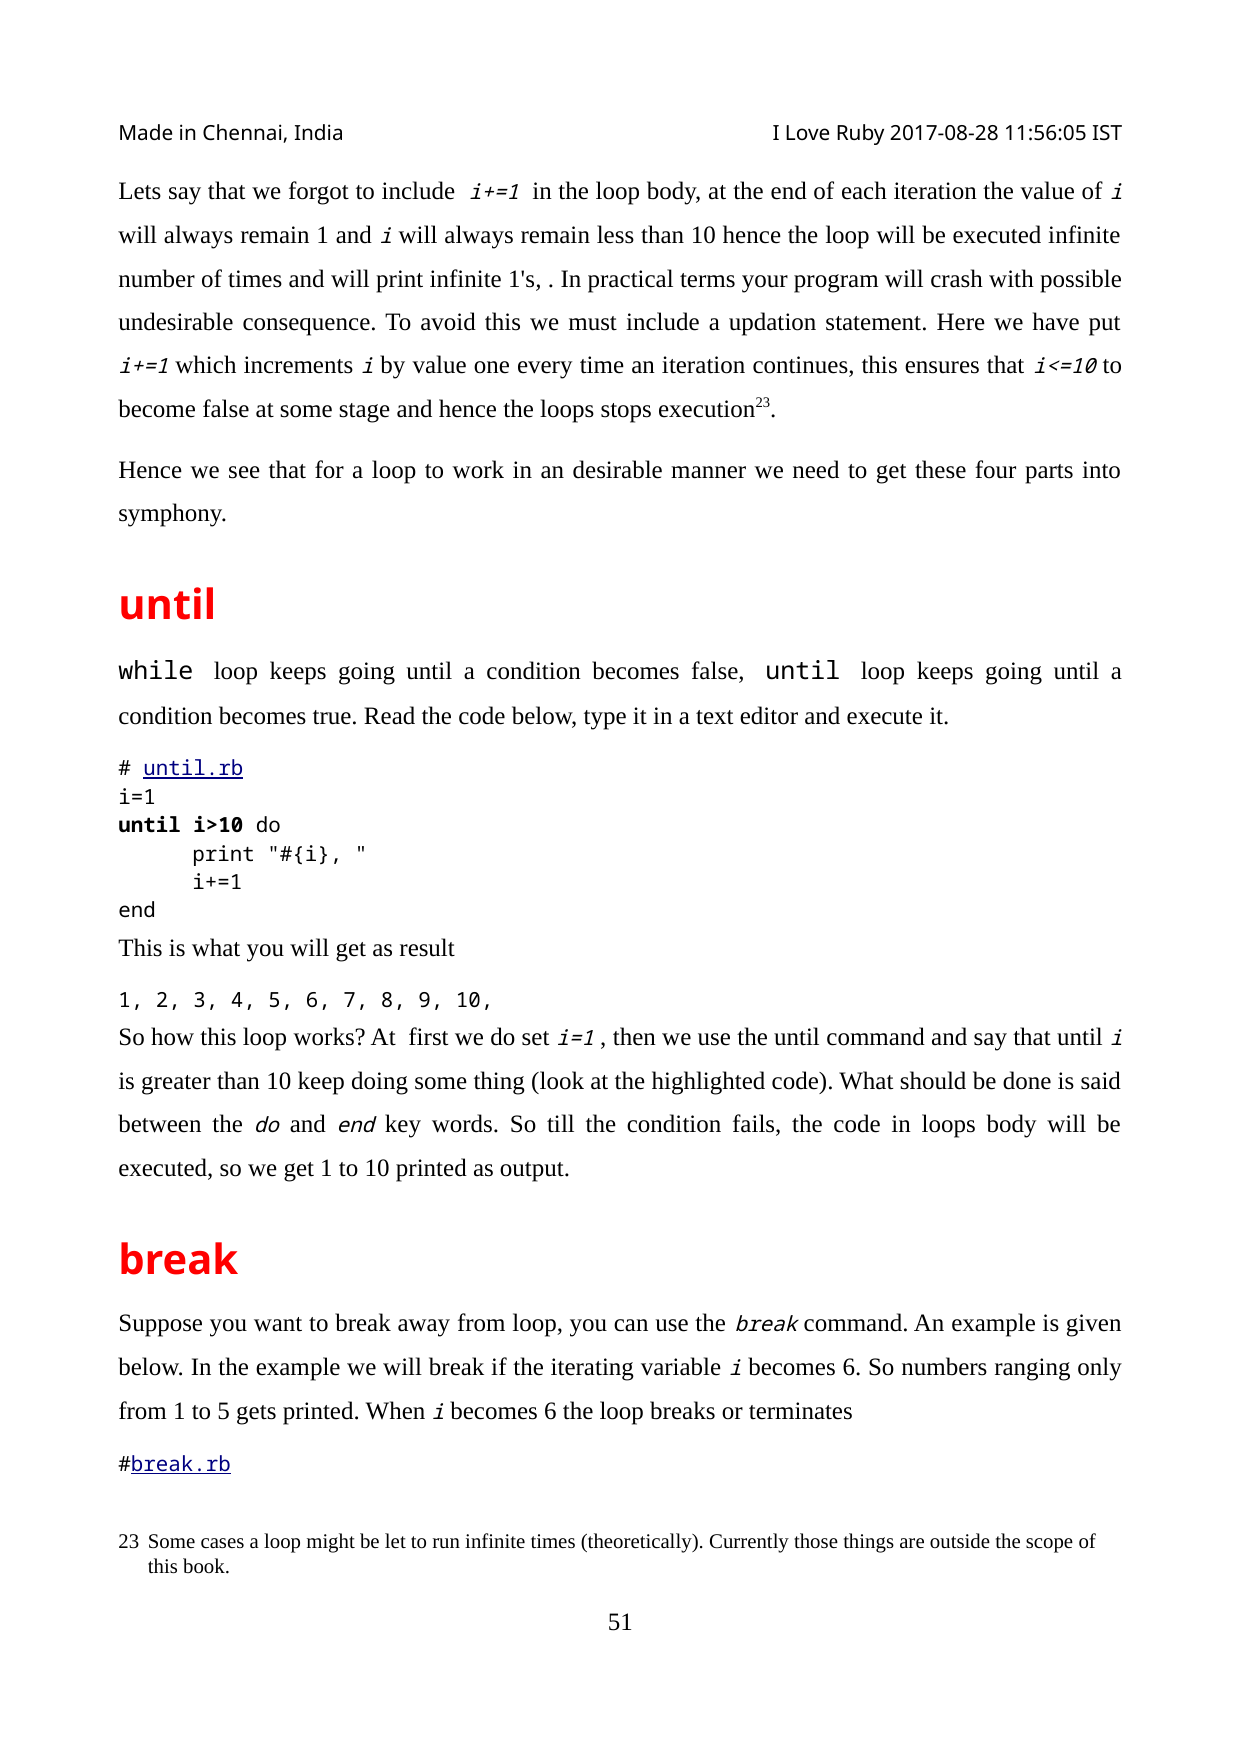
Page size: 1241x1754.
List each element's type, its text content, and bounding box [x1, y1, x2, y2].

text This is what you will get as result [118, 933, 1122, 962]
text # until.rb [118, 753, 1122, 782]
text Hence we see that for a loop to work in an desirable manner we need to get these four parts into symphony. [118, 455, 1122, 527]
text So how this loop works? At first we do set i=1 , then we use the until command and say that until i is greater than 10 keep doing some thing (look at the highlighted code). What should be done is said between the do and end key words. So till the condition fails, the code in loops body will be executed, so we get 1 to 10 printed as output. [118, 1022, 1122, 1182]
text i=1 [118, 782, 1122, 810]
text Suppose you want to break away from loop, you can use the break command. An example is given below. In the example we will break if the iterating variable i becomes 6. So numbers ranging only from 1 to 5 gets printed. When i becomes 6 the loop breaks or terminates [118, 1308, 1122, 1425]
text until i>10 do [118, 810, 1122, 839]
text 1, 2, 3, 4, 5, 6, 7, 8, 9, 10, [118, 985, 1122, 1013]
text while loop keeps going until a condition becomes false, until loop keeps going until a condition becomes true. Read the code below, type it in a text editor and execute it. [118, 653, 1122, 730]
subtitle break [118, 1230, 1122, 1287]
text i+=1 [118, 867, 1122, 896]
text end [118, 896, 1122, 924]
subtitle until [118, 575, 1122, 632]
text Lets say that we forgot to include i+=1 in the loop body, at the end of each iteration the value of i will always remain 1 and i will always remain less than 10 hence the loop will be executed infinite number of times and will print infinite 1's, . In practical terms your program will crash with possible undesirable consequence. To avoid this we must include a updation statement. Here we have put i+=1 which increments i by value one every time an iteration continues, this ensures that i<=10 to become false at some stage and hence the loops stops execution. [118, 176, 1122, 423]
text Some cases a loop might be let to run infinite times (theoretically). Currently those things are outside the scope of this book. [118, 1529, 1122, 1578]
text #break.rb [118, 1449, 1122, 1477]
text print "#{i}, " [118, 839, 1122, 867]
